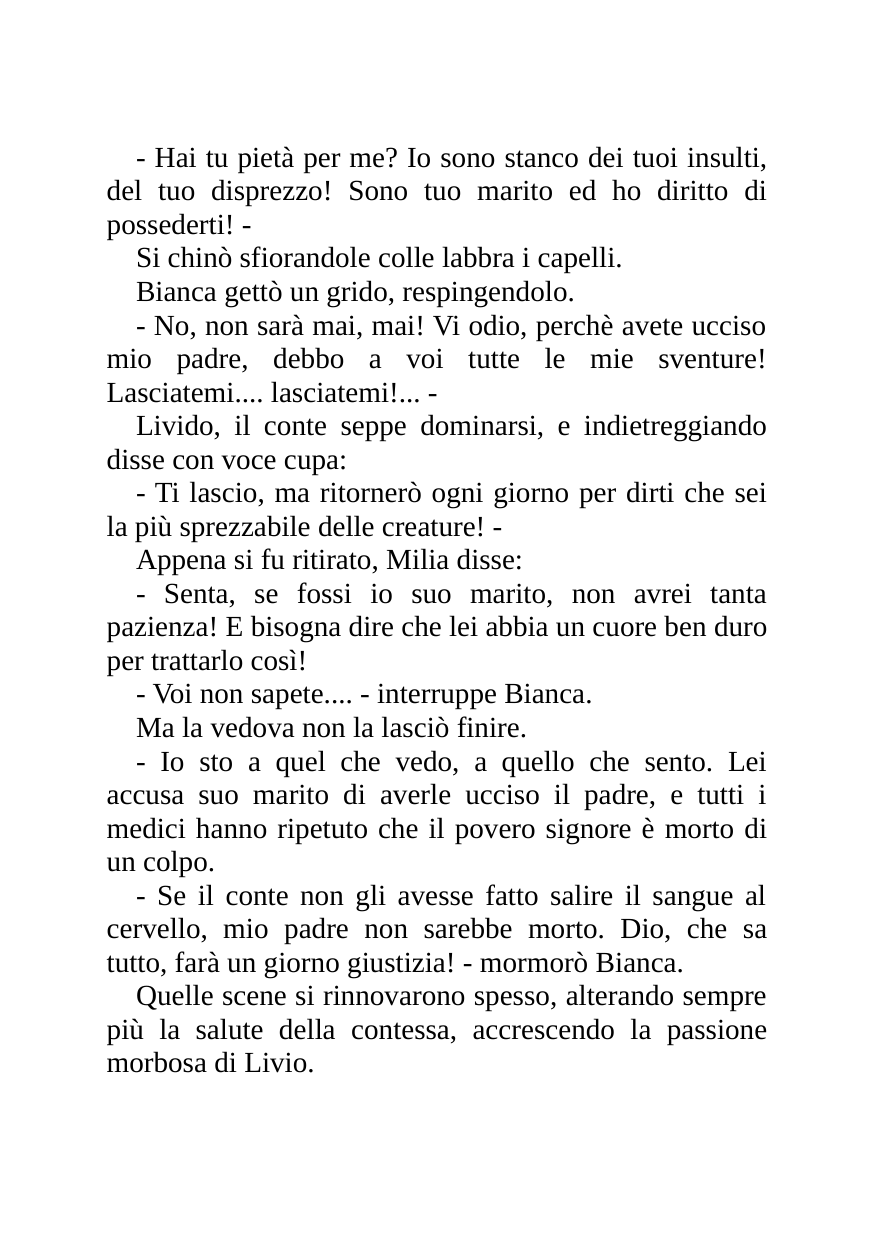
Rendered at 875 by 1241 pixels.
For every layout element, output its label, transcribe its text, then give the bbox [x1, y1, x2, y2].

text Ma la vedova non la lasciò finire. [106, 710, 768, 744]
text - Voi non sapete.... - interruppe Bianca. [106, 677, 768, 710]
text - Io sto a quel che vedo, a quello che sento. Lei accusa suo marito di averle ucciso il padre, e tutti i medici hanno ripetuto che il povero signore è morto di un colpo. [106, 744, 768, 878]
text - No, non sarà mai, mai! Vi odio, perchè avete ucciso mio padre, debbo a voi tutte le mie sventure! Lasciatemi.... lasciatemi!... - [106, 308, 768, 408]
text Quelle scene si rinnovarono spesso, alterando sempre più la salute della contessa, accrescendo la passione morbosa di Livio. [106, 978, 768, 1079]
text Si chinò sfiorandole colle labbra i capelli. [106, 241, 768, 274]
text Bianca gettò un grido, respingendolo. [106, 274, 768, 308]
text - Se il conte non gli avesse fatto salire il sangue al cervello, mio padre non sarebbe morto. Dio, che sa tutto, farà un giorno giustizia! - mormorò Bianca. [106, 878, 768, 978]
text - Senta, se fossi io suo marito, non avrei tanta pazienza! E bisogna dire che lei abbia un cuore ben duro per trattarlo così! [106, 576, 768, 677]
text - Ti lascio, ma ritornerò ogni giorno per dirti che sei la più sprezzabile delle creature! - [106, 475, 768, 542]
text - Hai tu pietà per me? Io sono stanco dei tuoi insulti, del tuo disprezzo! Sono tuo marito ed ho diritto di possederti! - [106, 140, 768, 241]
text Livido, il conte seppe dominarsi, e indietreggiando disse con voce cupa: [106, 408, 768, 475]
text Appena si fu ritirato, Milia disse: [106, 542, 768, 576]
